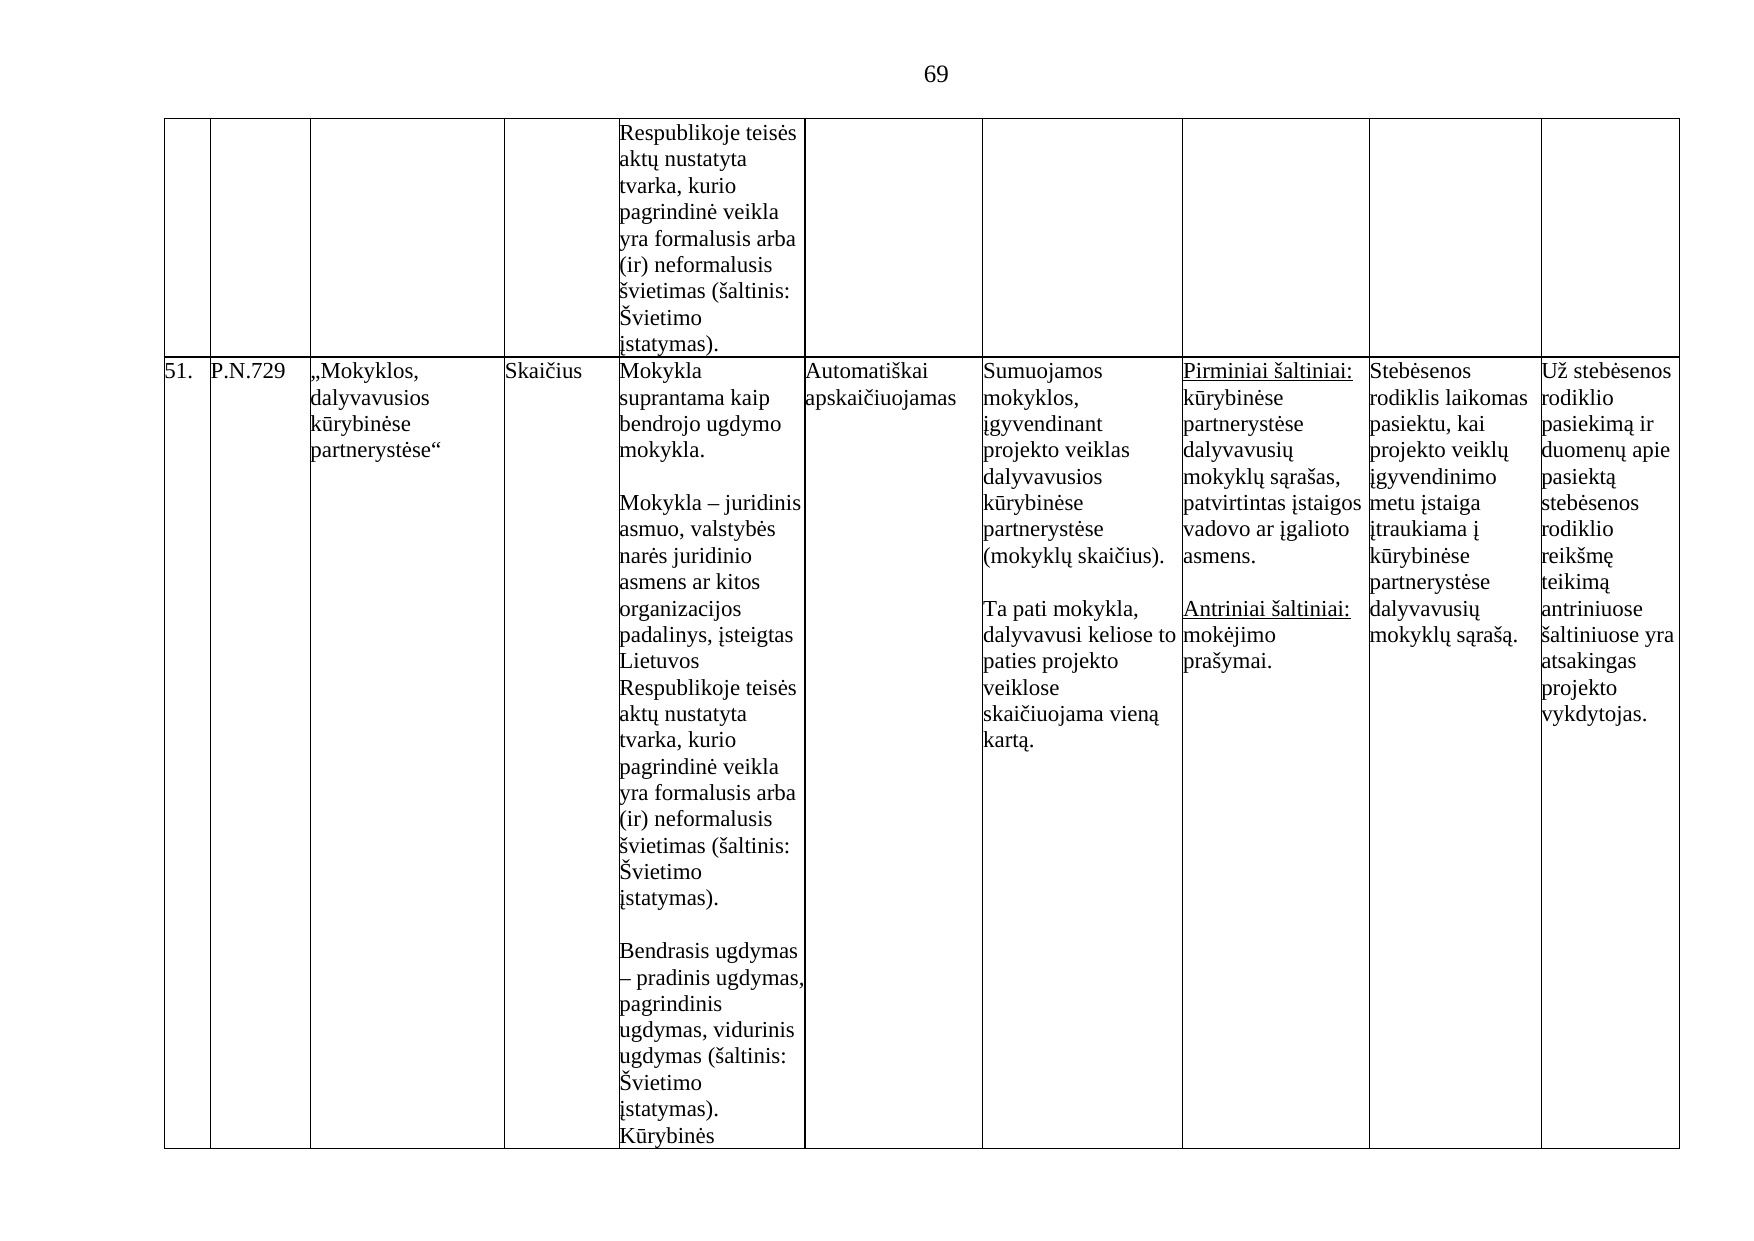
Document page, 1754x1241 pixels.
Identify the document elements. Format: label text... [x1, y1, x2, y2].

table_cell Skaičius [505, 358, 619, 1148]
table_cell Už stebėsenos rodiklio pasiekimą ir duomenų apie pasiektą stebėsenos rodiklio reikšmę teikimą antriniuose šaltiniuose yra atsakingas projekto vykdytojas. [1542, 358, 1679, 1148]
table_cell [806, 119, 982, 356]
table_cell „Mokyklos, dalyvavusios kūrybinėse partnerystėse“ [311, 358, 504, 1148]
table_cell Stebėsenos rodiklis laikomas pasiektu, kai projekto veiklų įgyvendinimo metu įstaiga įtraukiama į kūrybinėse partnerystėse dalyvavusių mokyklų sąrašą. [1370, 358, 1541, 1148]
table_cell Respublikoje teisės aktų nustatyta tvarka, kurio pagrindinė veikla yra formalusis arba (ir) neformalusis švietimas (šaltinis: Švietimo įstatymas). [620, 119, 804, 356]
table_cell P.N.729 [211, 358, 310, 1148]
table_cell [211, 119, 310, 356]
table_cell Pirminiai šaltiniai: kūrybinėse partnerystėse dalyvavusių mokyklų sąrašas, patvirtintas įstaigos vadovo ar įgalioto asmens. Antriniai šaltiniai: mokėjimo prašymai. [1183, 358, 1369, 1148]
table_cell [505, 119, 619, 356]
table_cell Automatiškai apskaičiuojamas [806, 358, 982, 1148]
table_cell [311, 119, 504, 356]
table_cell 51. [165, 358, 210, 1148]
table_cell [1542, 119, 1679, 356]
table_cell [983, 119, 1182, 356]
table_cell Sumuojamos mokyklos, įgyvendinant projekto veiklas dalyvavusios kūrybinėse partnerystėse (mokyklų skaičius). Ta pati mokykla, dalyvavusi keliose to paties projekto veiklose skaičiuojama vieną kartą. [983, 358, 1182, 1148]
table_cell [1370, 119, 1541, 356]
table_cell Mokykla suprantama kaip bendrojo ugdymo mokykla. Mokykla – juridinis asmuo, valstybės narės juridinio asmens ar kitos organizacijos padalinys, įsteigtas Lietuvos Respublikoje teisės aktų nustatyta tvarka, kurio pagrindinė veikla yra formalusis arba (ir) neformalusis švietimas (šaltinis: Švietimo įstatymas). Bendrasis ugdymas – pradinis ugdymas, pagrindinis ugdymas, vidurinis ugdymas (šaltinis: Švietimo įstatymas). Kūrybinės [620, 358, 804, 1148]
table_cell [1183, 119, 1369, 356]
table_cell [165, 119, 210, 356]
